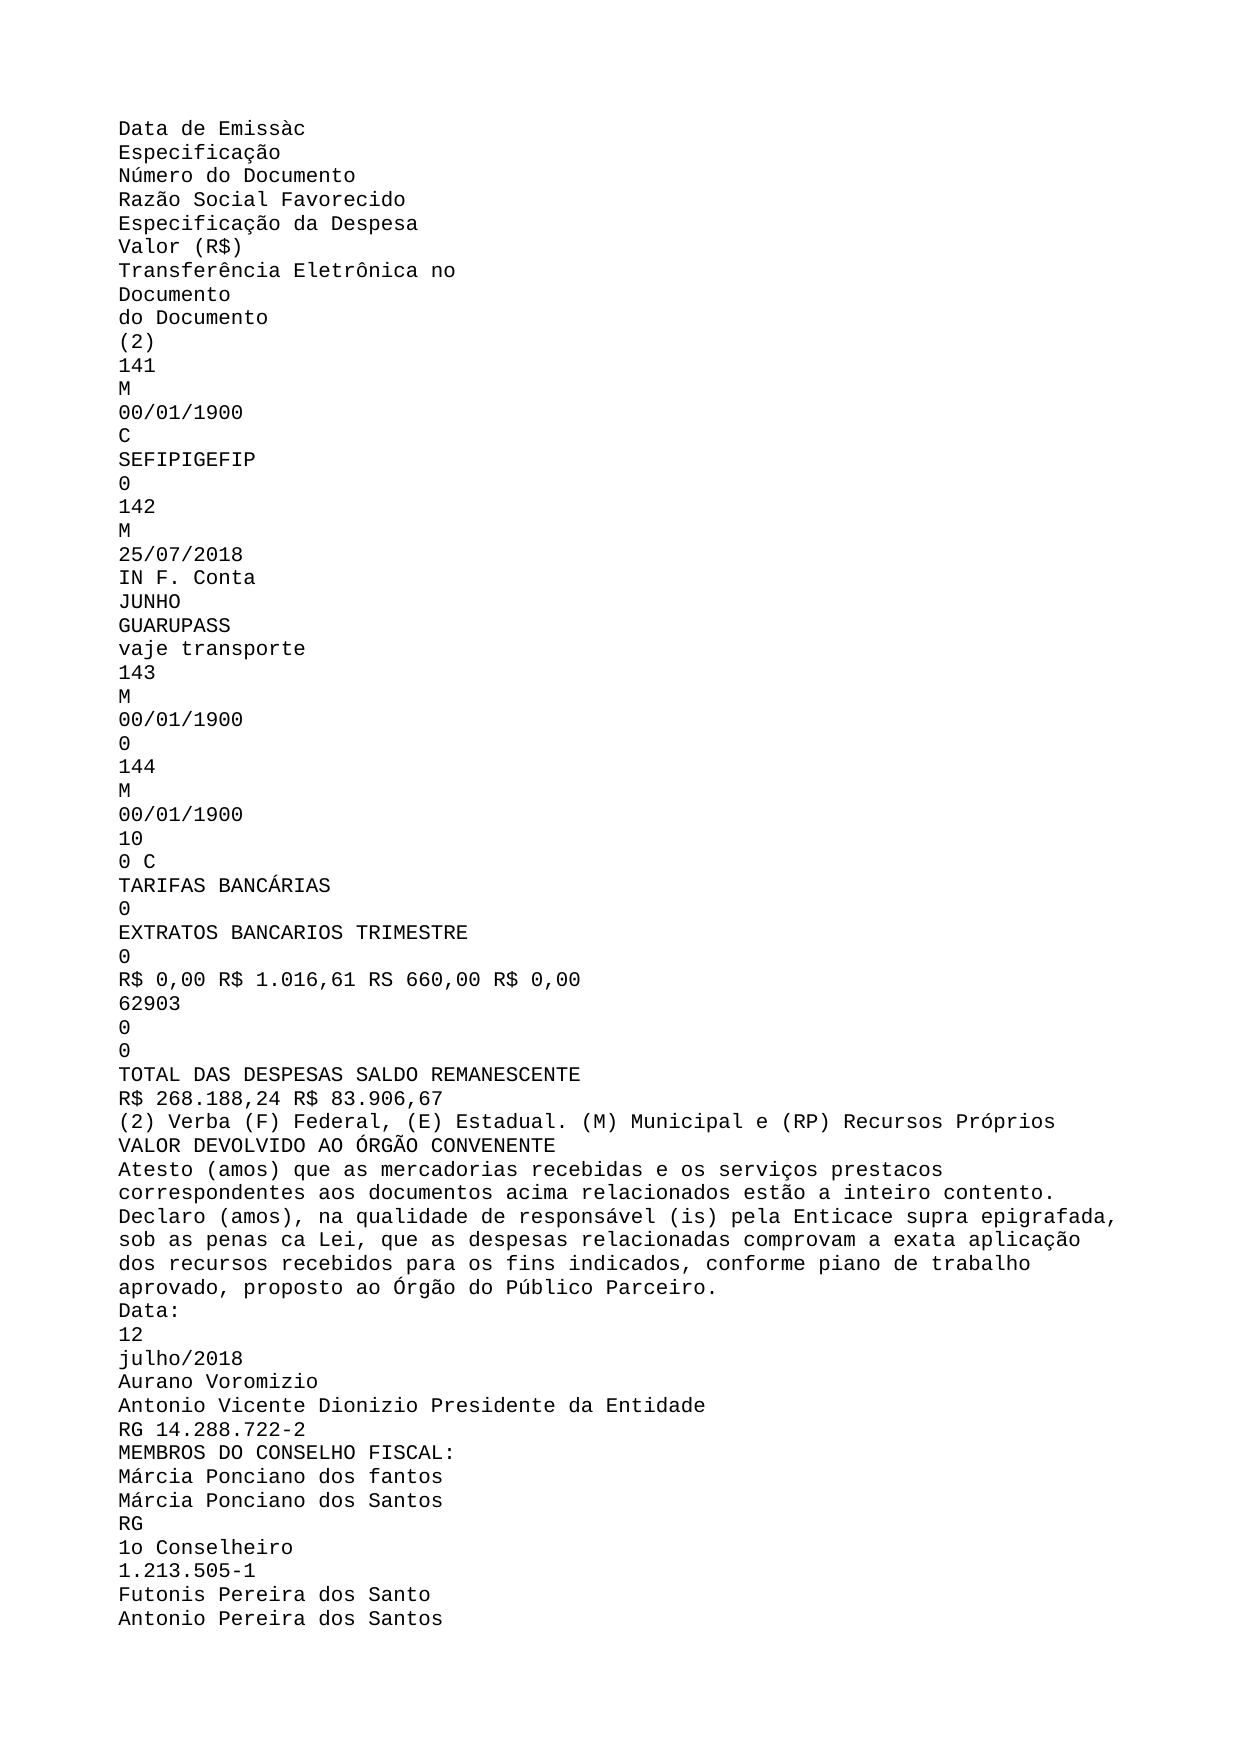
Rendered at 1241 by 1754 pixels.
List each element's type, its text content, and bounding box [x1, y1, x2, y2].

text 142 [118, 496, 1122, 520]
text Antonio Pereira dos Santos [118, 1608, 1122, 1631]
text M [118, 780, 1122, 804]
text GUARUPASS [118, 615, 1122, 638]
text RG [118, 1513, 1122, 1537]
text Número do Documento [118, 165, 1122, 189]
text Declaro (amos), na qualidade de responsável (is) pela Enticace supra epigrafada, sob as penas ca Lei, que as despesas relacionadas comprovam a exata aplicação dos recursos recebidos para os fins indicados, conforme piano de trabalho aprovado, proposto ao Órgão do Público Parceiro. [118, 1206, 1122, 1300]
text Razão Social Favorecido [118, 189, 1122, 213]
text Valor (R$) [118, 236, 1122, 260]
text Data de Emissàc [118, 118, 1122, 142]
text Antonio Vicente Dionizio Presidente da Entidade [118, 1395, 1122, 1419]
text 00/01/1900 [118, 709, 1122, 733]
text M [118, 686, 1122, 709]
text 10 [118, 827, 1122, 851]
text 12 [118, 1324, 1122, 1348]
text Atesto (amos) que as mercadorias recebidas e os serviços prestacos correspondentes aos documentos acima relacionados estão a inteiro contento. [118, 1158, 1122, 1206]
text 62903 [118, 993, 1122, 1017]
text RG 14.288.722-2 [118, 1419, 1122, 1442]
text 1o Conselheiro [118, 1537, 1122, 1561]
text MEMBROS DO CONSELHO FISCAL: [118, 1442, 1122, 1466]
text JUNHO [118, 591, 1122, 615]
text 0 C [118, 851, 1122, 875]
text VALOR DEVOLVIDO AO ÓRGÃO CONVENENTE [118, 1135, 1122, 1158]
text EXTRATOS BANCARIOS TRIMESTRE [118, 922, 1122, 946]
text vaje transporte [118, 638, 1122, 662]
text Futonis Pereira dos Santo [118, 1584, 1122, 1608]
text 0 [118, 1040, 1122, 1064]
text Márcia Ponciano dos Santos [118, 1489, 1122, 1513]
text Documento [118, 284, 1122, 307]
text 0 [118, 733, 1122, 757]
text SEFIPIGEFIP [118, 449, 1122, 473]
text TARIFAS BANCÁRIAS [118, 875, 1122, 898]
text 143 [118, 662, 1122, 686]
text TOTAL DAS DESPESAS SALDO REMANESCENTE [118, 1064, 1122, 1088]
text R$ 0,00 R$ 1.016,61 RS 660,00 R$ 0,00 [118, 969, 1122, 993]
text IN F. Conta [118, 567, 1122, 591]
text julho/2018 [118, 1348, 1122, 1371]
text R$ 268.188,24 R$ 83.906,67 [118, 1088, 1122, 1111]
text 0 [118, 473, 1122, 496]
text Data: [118, 1300, 1122, 1324]
text 144 [118, 757, 1122, 780]
text 00/01/1900 [118, 402, 1122, 426]
text 0 [118, 1017, 1122, 1040]
text 141 [118, 354, 1122, 378]
text Especificação da Despesa [118, 213, 1122, 236]
text M [118, 378, 1122, 402]
text do Documento [118, 307, 1122, 331]
text Transferência Eletrônica no [118, 260, 1122, 284]
text 0 [118, 898, 1122, 922]
text 25/07/2018 [118, 544, 1122, 567]
text Aurano Voromizio [118, 1371, 1122, 1395]
text Especificação [118, 142, 1122, 165]
text 00/01/1900 [118, 804, 1122, 827]
text C [118, 426, 1122, 449]
text Márcia Ponciano dos fantos [118, 1466, 1122, 1489]
text (2) [118, 331, 1122, 354]
text 0 [118, 946, 1122, 969]
text (2) Verba (F) Federal, (E) Estadual. (M) Municipal e (RP) Recursos Próprios [118, 1111, 1122, 1135]
text M [118, 520, 1122, 544]
text 1.213.505-1 [118, 1561, 1122, 1584]
